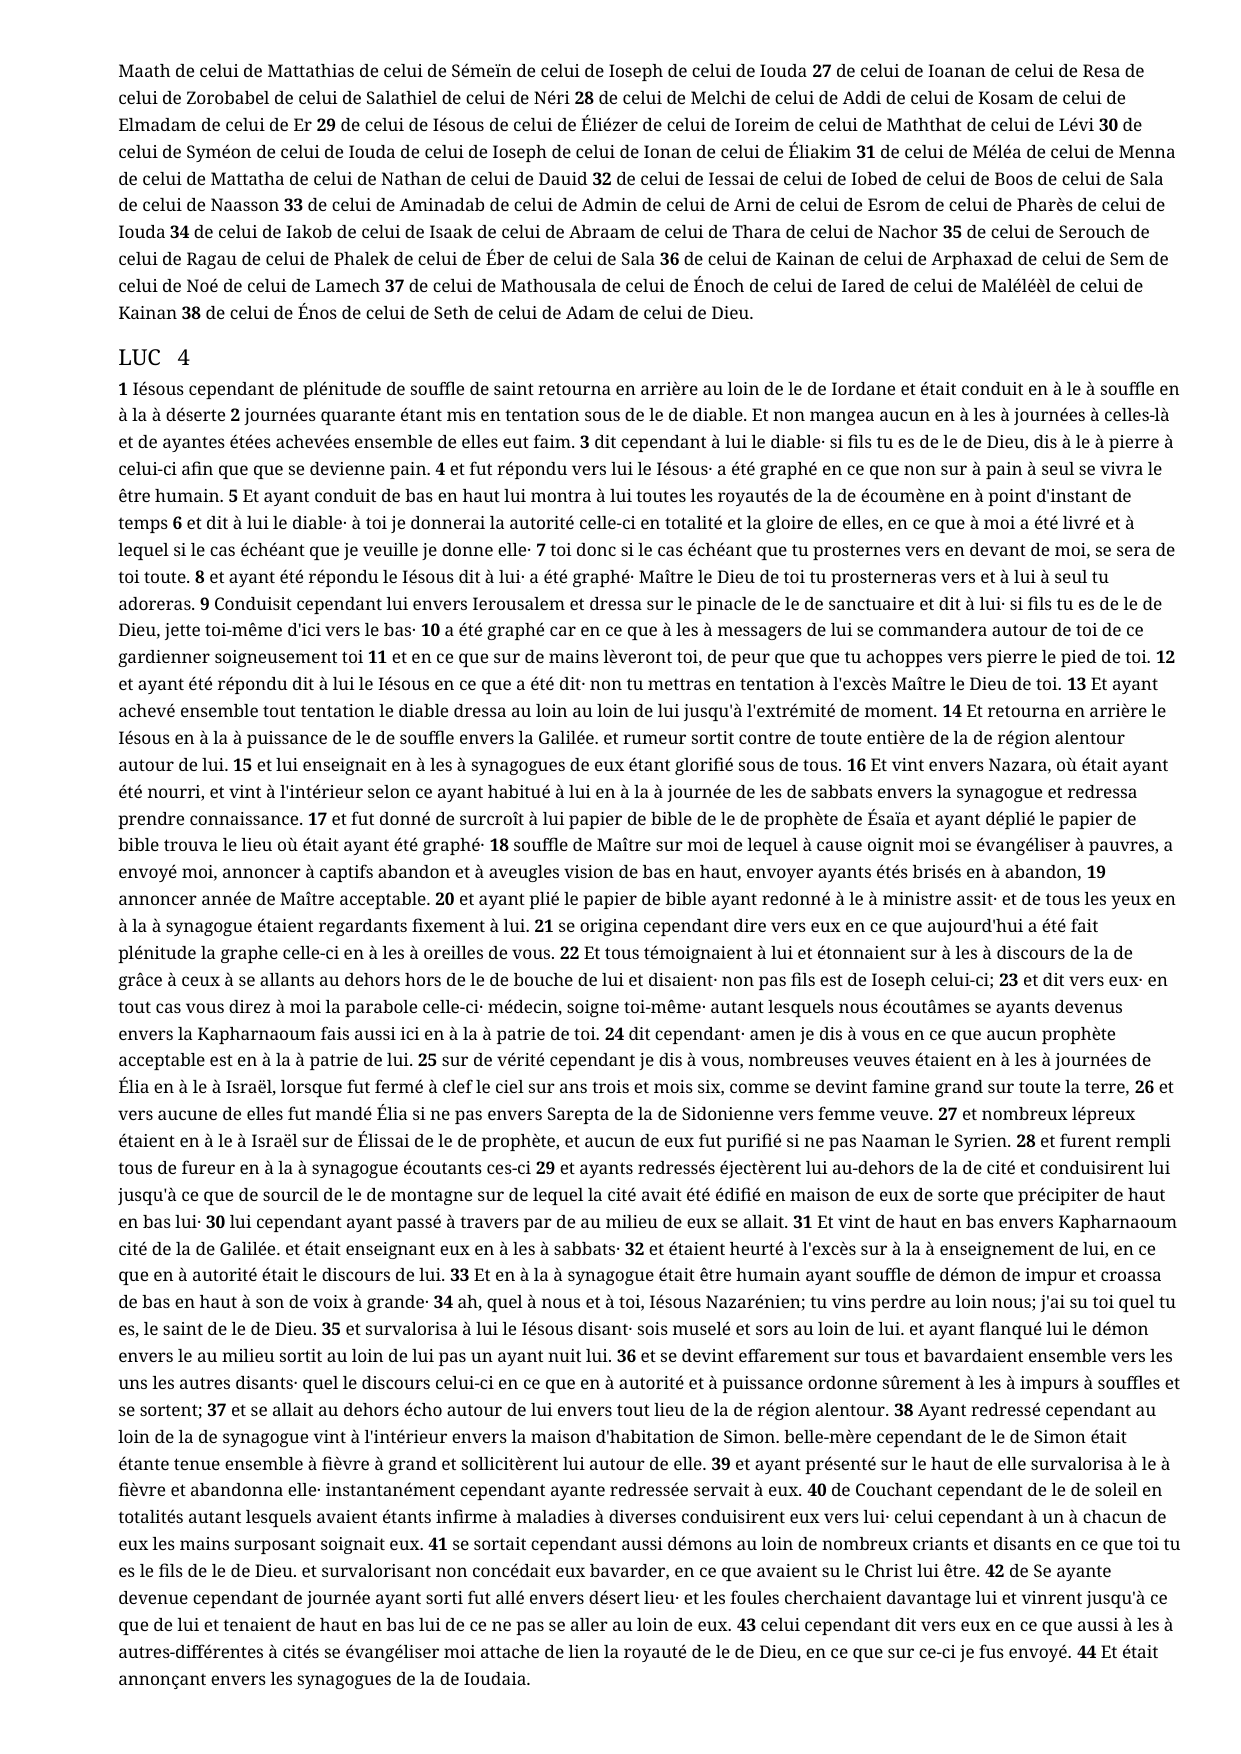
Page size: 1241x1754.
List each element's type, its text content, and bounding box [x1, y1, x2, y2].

text LUC 4 [118, 342, 1181, 372]
text 1 Iésous cependant de plénitude de souffle de saint retourna en arrière au loin de le de Iordane et était conduit en à le à souffle en à la à déserte 2 journées quarante étant mis en tentation sous de le de diable. Et non mangea aucun en à les à journées à celles-là et de ayantes étées achevées ensemble de elles eut faim. 3 dit cependant à lui le diable· si fils tu es de le de Dieu, dis à le à pierre à celui-ci afin que que se devienne pain. 4 et fut répondu vers lui le Iésous· a été graphé en ce que non sur à pain à seul se vivra le être humain. 5 Et ayant conduit de bas en haut lui montra à lui toutes les royautés de la de écoumène en à point d'instant de temps 6 et dit à lui le diable· à toi je donnerai la autorité celle-ci en totalité et la gloire de elles, en ce que à moi a été livré et à lequel si le cas échéant que je veuille je donne elle· 7 toi donc si le cas échéant que tu prosternes vers en devant de moi, se sera de toi toute. 8 et ayant été répondu le Iésous dit à lui· a été graphé· Maître le Dieu de toi tu prosterneras vers et à lui à seul tu adoreras. 9 Conduisit cependant lui envers Ierousalem et dressa sur le pinacle de le de sanctuaire et dit à lui· si fils tu es de le de Dieu, jette toi-même d'ici vers le bas· 10 a été graphé car en ce que à les à messagers de lui se commandera autour de toi de ce gardienner soigneusement toi 11 et en ce que sur de mains lèveront toi, de peur que que tu achoppes vers pierre le pied de toi. 12 et ayant été répondu dit à lui le Iésous en ce que a été dit· non tu mettras en tentation à l'excès Maître le Dieu de toi. 13 Et ayant achevé ensemble tout tentation le diable dressa au loin au loin de lui jusqu'à l'extrémité de moment. 14 Et retourna en arrière le Iésous en à la à puissance de le de souffle envers la Galilée. et rumeur sortit contre de toute entière de la de région alentour autour de lui. 15 et lui enseignait en à les à synagogues de eux étant glorifié sous de tous. 16 Et vint envers Nazara, où était ayant été nourri, et vint à l'intérieur selon ce ayant habitué à lui en à la à journée de les de sabbats envers la synagogue et redressa prendre connaissance. 17 et fut donné de surcroît à lui papier de bible de le de prophète de Ésaïa et ayant déplié le papier de bible trouva le lieu où était ayant été graphé· 18 souffle de Maître sur moi de lequel à cause oignit moi se évangéliser à pauvres, a envoyé moi, annoncer à captifs abandon et à aveugles vision de bas en haut, envoyer ayants étés brisés en à abandon, 19 annoncer année de Maître acceptable. 20 et ayant plié le papier de bible ayant redonné à le à ministre assit· et de tous les yeux en à la à synagogue étaient regardants fixement à lui. 21 se origina cependant dire vers eux en ce que aujourd'hui a été fait plénitude la graphe celle-ci en à les à oreilles de vous. 22 Et tous témoignaient à lui et étonnaient sur à les à discours de la de grâce à ceux à se allants au dehors hors de le de bouche de lui et disaient· non pas fils est de Ioseph celui-ci; 23 et dit vers eux· en tout cas vous direz à moi la parabole celle-ci· médecin, soigne toi-même· autant lesquels nous écoutâmes se ayants devenus envers la Kapharnaoum fais aussi ici en à la à patrie de toi. 24 dit cependant· amen je dis à vous en ce que aucun prophète acceptable est en à la à patrie de lui. 25 sur de vérité cependant je dis à vous, nombreuses veuves étaient en à les à journées de Élia en à le à Israël, lorsque fut fermé à clef le ciel sur ans trois et mois six, comme se devint famine grand sur toute la terre, 26 et vers aucune de elles fut mandé Élia si ne pas envers Sarepta de la de Sidonienne vers femme veuve. 27 et nombreux lépreux étaient en à le à Israël sur de Élissai de le de prophète, et aucun de eux fut purifié si ne pas Naaman le Syrien. 28 et furent rempli tous de fureur en à la à synagogue écoutants ces-ci 29 et ayants redressés éjectèrent lui au-dehors de la de cité et conduisirent lui jusqu'à ce que de sourcil de le de montagne sur de lequel la cité avait été édifié en maison de eux de sorte que précipiter de haut en bas lui· 30 lui cependant ayant passé à travers par de au milieu de eux se allait. 31 Et vint de haut en bas envers Kapharnaoum cité de la de Galilée. et était enseignant eux en à les à sabbats· 32 et étaient heurté à l'excès sur à la à enseignement de lui, en ce que en à autorité était le discours de lui. 33 Et en à la à synagogue était être humain ayant souffle de démon de impur et croassa de bas en haut à son de voix à grande· 34 ah, quel à nous et à toi, Iésous Nazarénien; tu vins perdre au loin nous; j'ai su toi quel tu es, le saint de le de Dieu. 35 et survalorisa à lui le Iésous disant· sois muselé et sors au loin de lui. et ayant flanqué lui le démon envers le au milieu sortit au loin de lui pas un ayant nuit lui. 36 et se devint effarement sur tous et bavardaient ensemble vers les uns les autres disants· quel le discours celui-ci en ce que en à autorité et à puissance ordonne sûrement à les à impurs à souffles et se sortent; 37 et se allait au dehors écho autour de lui envers tout lieu de la de région alentour. 38 Ayant redressé cependant au loin de la de synagogue vint à l'intérieur envers la maison d'habitation de Simon. belle-mère cependant de le de Simon était étante tenue ensemble à fièvre à grand et sollicitèrent lui autour de elle. 39 et ayant présenté sur le haut de elle survalorisa à le à fièvre et abandonna elle· instantanément cependant ayante redressée servait à eux. 40 de Couchant cependant de le de soleil en totalités autant lesquels avaient étants infirme à maladies à diverses conduisirent eux vers lui· celui cependant à un à chacun de eux les mains surposant soignait eux. 41 se sortait cependant aussi démons au loin de nombreux criants et disants en ce que toi tu es le fils de le de Dieu. et survalorisant non concédait eux bavarder, en ce que avaient su le Christ lui être. 42 de Se ayante devenue cependant de journée ayant sorti fut allé envers désert lieu· et les foules cherchaient davantage lui et vinrent jusqu'à ce que de lui et tenaient de haut en bas lui de ce ne pas se aller au loin de eux. 43 celui cependant dit vers eux en ce que aussi à les à autres-différentes à cités se évangéliser moi attache de lien la royauté de le de Dieu, en ce que sur ce-ci je fus envoyé. 44 Et était annonçant envers les synagogues de la de Ioudaia. [118, 377, 1181, 1690]
text Maath de celui de Mattathias de celui de Sémeïn de celui de Ioseph de celui de Iouda 27 de celui de Ioanan de celui de Resa de celui de Zorobabel de celui de Salathiel de celui de Néri 28 de celui de Melchi de celui de Addi de celui de Kosam de celui de Elmadam de celui de Er 29 de celui de Iésous de celui de Éliézer de celui de Ioreim de celui de Maththat de celui de Lévi 30 de celui de Syméon de celui de Iouda de celui de Ioseph de celui de Ionan de celui de Éliakim 31 de celui de Méléa de celui de Menna de celui de Mattatha de celui de Nathan de celui de Dauid 32 de celui de Iessai de celui de Iobed de celui de Boos de celui de Sala de celui de Naasson 33 de celui de Aminadab de celui de Admin de celui de Arni de celui de Esrom de celui de Pharès de celui de Iouda 34 de celui de Iakob de celui de Isaak de celui de Abraam de celui de Thara de celui de Nachor 35 de celui de Serouch de celui de Ragau de celui de Phalek de celui de Éber de celui de Sala 36 de celui de Kainan de celui de Arphaxad de celui de Sem de celui de Noé de celui de Lamech 37 de celui de Mathousala de celui de Énoch de celui de Iared de celui de Maléléèl de celui de Kainan 38 de celui de Énos de celui de Seth de celui de Adam de celui de Dieu. [118, 59, 1181, 324]
